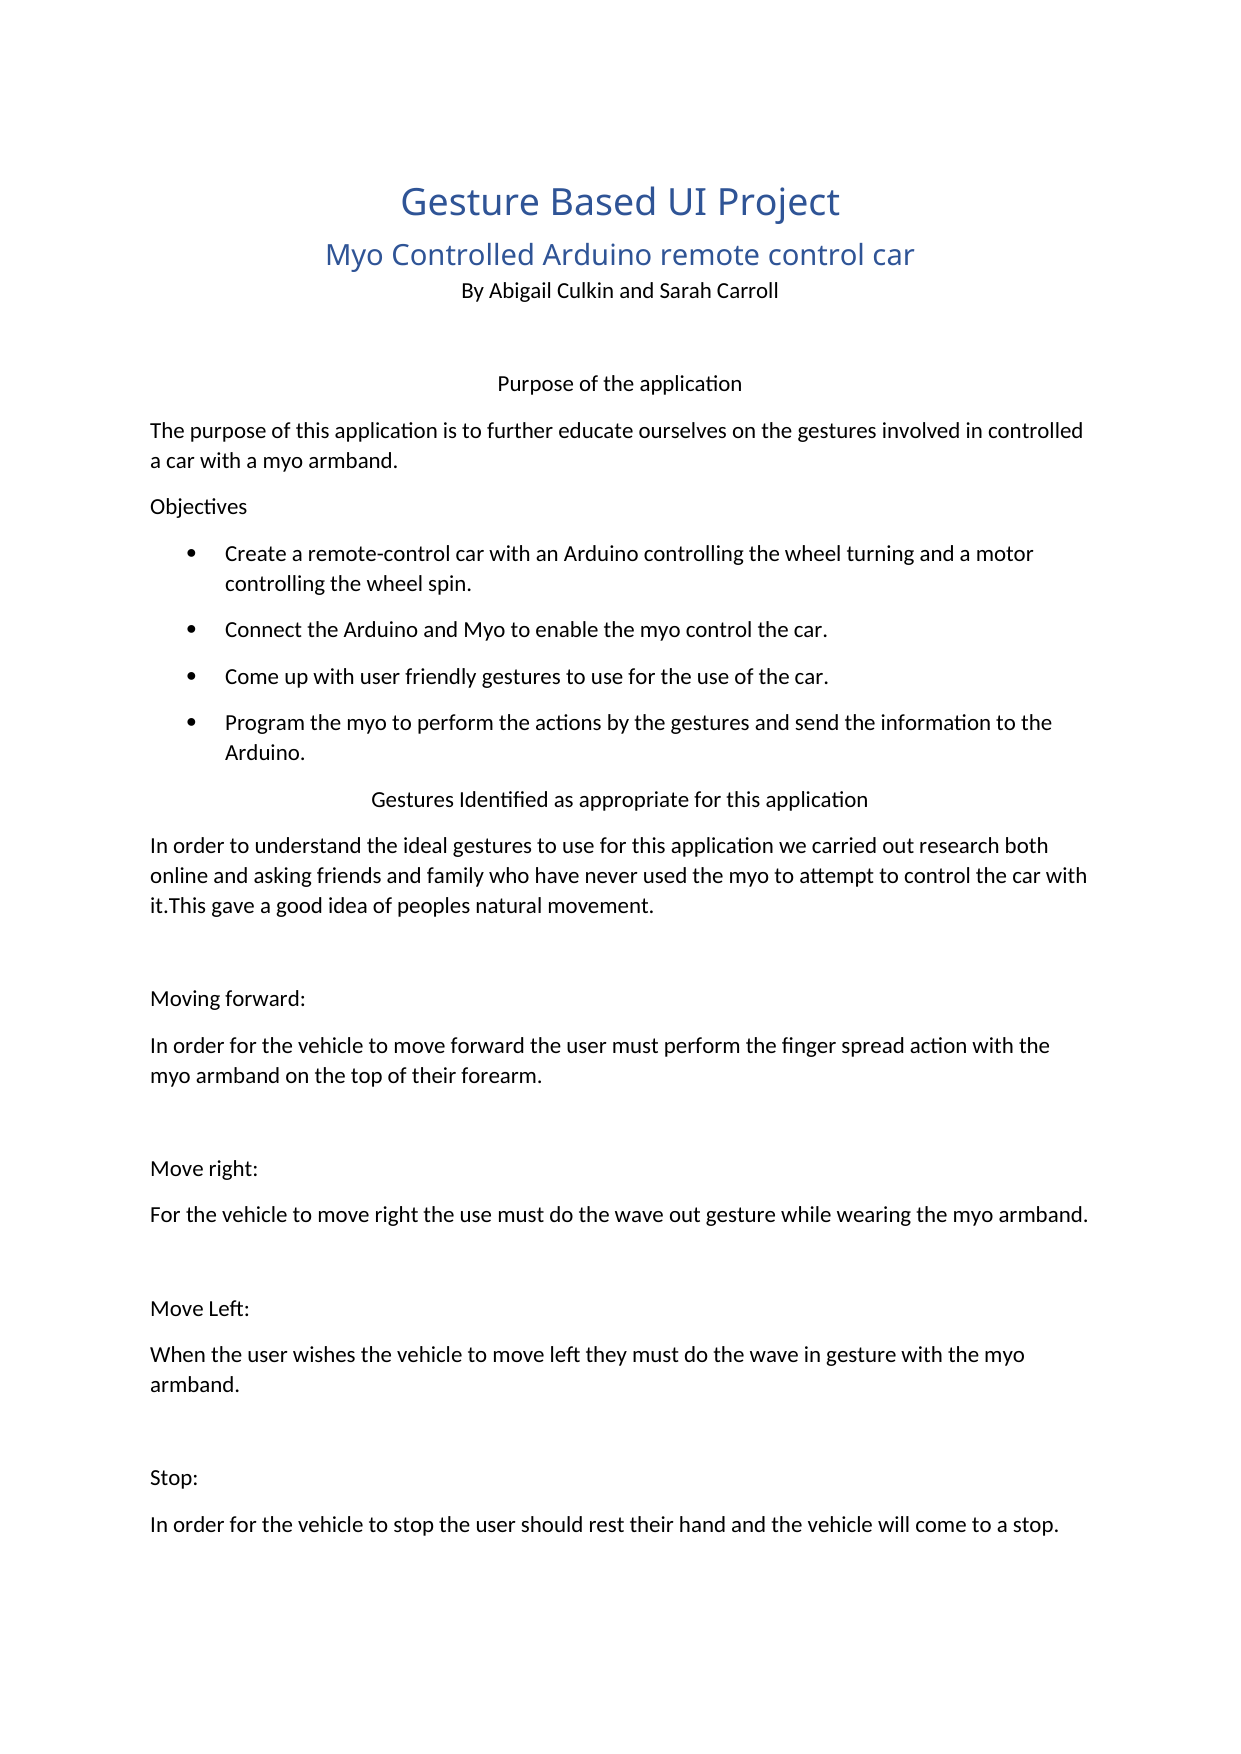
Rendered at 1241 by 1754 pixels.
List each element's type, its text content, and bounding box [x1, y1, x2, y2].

text Gestures Identified as appropriate for this application [150, 785, 1090, 813]
text Stop: [150, 1463, 1090, 1491]
list Create a remote-control car with an Arduino controlling the wheel turning and a motor controlling the wheel spin. [187, 539, 1090, 597]
subtitle Gesture Based UI Project [150, 175, 1090, 226]
text By Abigail Culkin and Sarah Carroll [150, 276, 1090, 304]
list Program the myo to perform the actions by the gestures and send the information to the Arduino. [187, 708, 1090, 766]
list Come up with user friendly gestures to use for the use of the car. [187, 662, 1090, 690]
text In order for the vehicle to stop the user should rest their hand and the vehicle will come to a stop. [150, 1510, 1090, 1538]
text The purpose of this application is to further educate ourselves on the gestures involved in controlled a car with a myo armband. [150, 416, 1090, 474]
text When the user wishes the vehicle to move left they must do the wave in gesture with the myo armband. [150, 1340, 1090, 1398]
text Objectives [150, 492, 1090, 520]
text For the vehicle to move right the use must do the wave out gesture while wearing the myo armband. [150, 1201, 1090, 1228]
text Moving forward: [150, 984, 1090, 1012]
text Purpose of the application [150, 369, 1090, 397]
text Move Left: [150, 1294, 1090, 1322]
subtitle Myo Controlled Arduino remote control car [150, 234, 1090, 273]
text In order to understand the ideal gestures to use for this application we carried out research both online and asking friends and family who have never used the myo to attempt to control the car with it.This gave a good idea of peoples natural movement. [150, 831, 1090, 919]
list Connect the Arduino and Myo to enable the myo control the car. [187, 615, 1090, 643]
text Move right: [150, 1154, 1090, 1182]
text In order for the vehicle to move forward the user must perform the finger spread action with the myo armband on the top of their forearm. [150, 1031, 1090, 1089]
